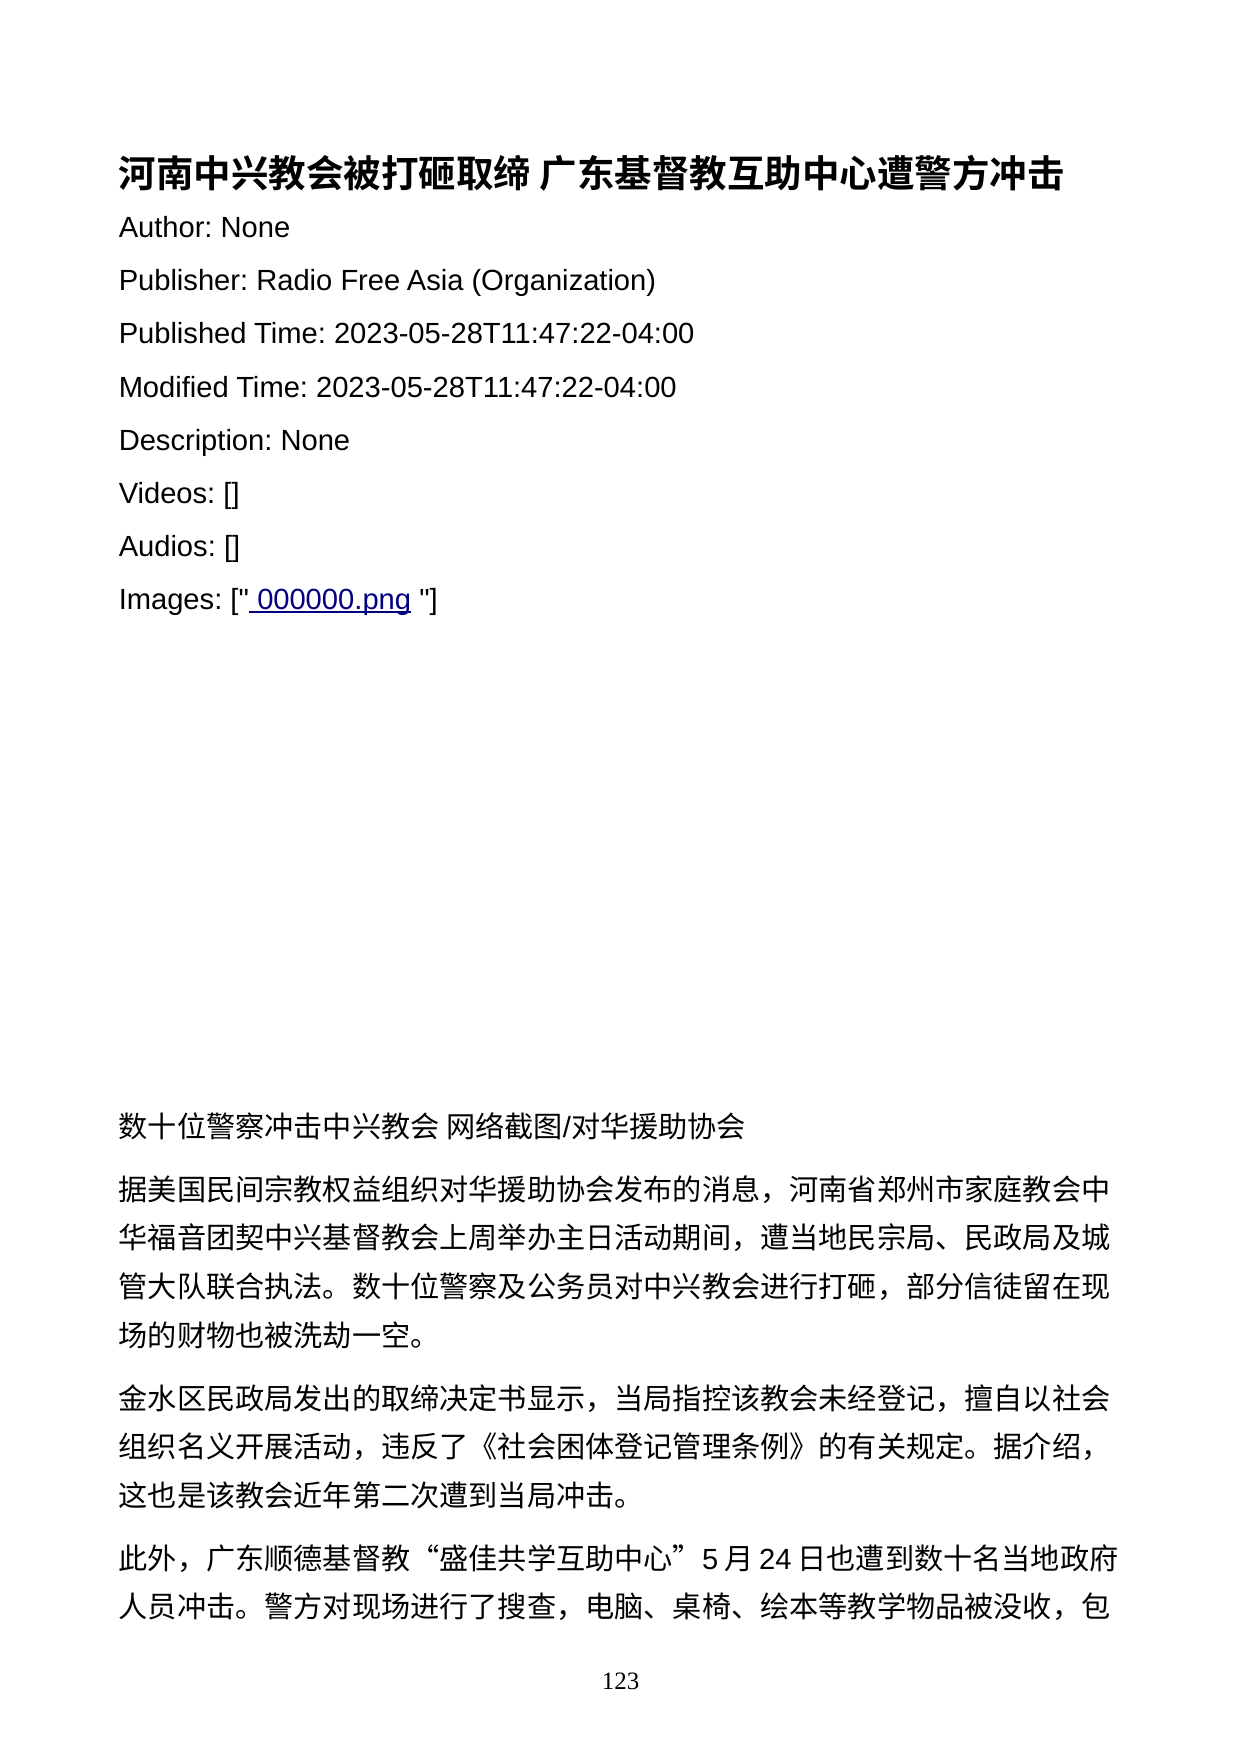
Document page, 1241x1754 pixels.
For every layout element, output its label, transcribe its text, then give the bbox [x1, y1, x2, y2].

subtitle 河南中兴教会被打砸取缔 广东基督教互助中心遭警方冲击 [118, 143, 1122, 198]
text 此外，广东顺德基督教“盛佳共学互助中心”5月24日也遭到数十名当地政府人员冲击。警方对现场进行了搜查，电脑、桌椅、绘本等教学物品被没收，包 [118, 1535, 1122, 1626]
text 据美国民间宗教权益组织对华援助协会发布的消息，河南省郑州市家庭教会中华福音团契中兴基督教会上周举办主日活动期间，遭当地民宗局、民政局及城管大队联合执法。数十位警察及公务员对中兴教会进行打砸，部分信徒留在现场的财物也被洗劫一空。 [118, 1166, 1122, 1354]
text Published Time: 2023-05-28T11:47:22-04:00 [118, 317, 1122, 350]
text Images: [" 000000.png "] [118, 582, 1122, 616]
text Description: None [118, 423, 1122, 456]
text Modified Time: 2023-05-28T11:47:22-04:00 [118, 370, 1122, 403]
text Publisher: Radio Free Asia (Organization) [118, 263, 1122, 297]
text 金水区民政局发出的取缔决定书显示，当局指控该教会未经登记，擅自以社会组织名义开展活动，违反了《社会困体登记管理条例》的有关规定。据介绍，这也是该教会近年第二次遭到当局冲击。 [118, 1375, 1122, 1514]
text Author: None [118, 210, 1122, 244]
text 数十位警察冲击中兴教会 网络截图/对华援助协会 [118, 635, 1122, 1146]
text Audios: [] [118, 529, 1122, 563]
text Videos: [] [118, 476, 1122, 509]
